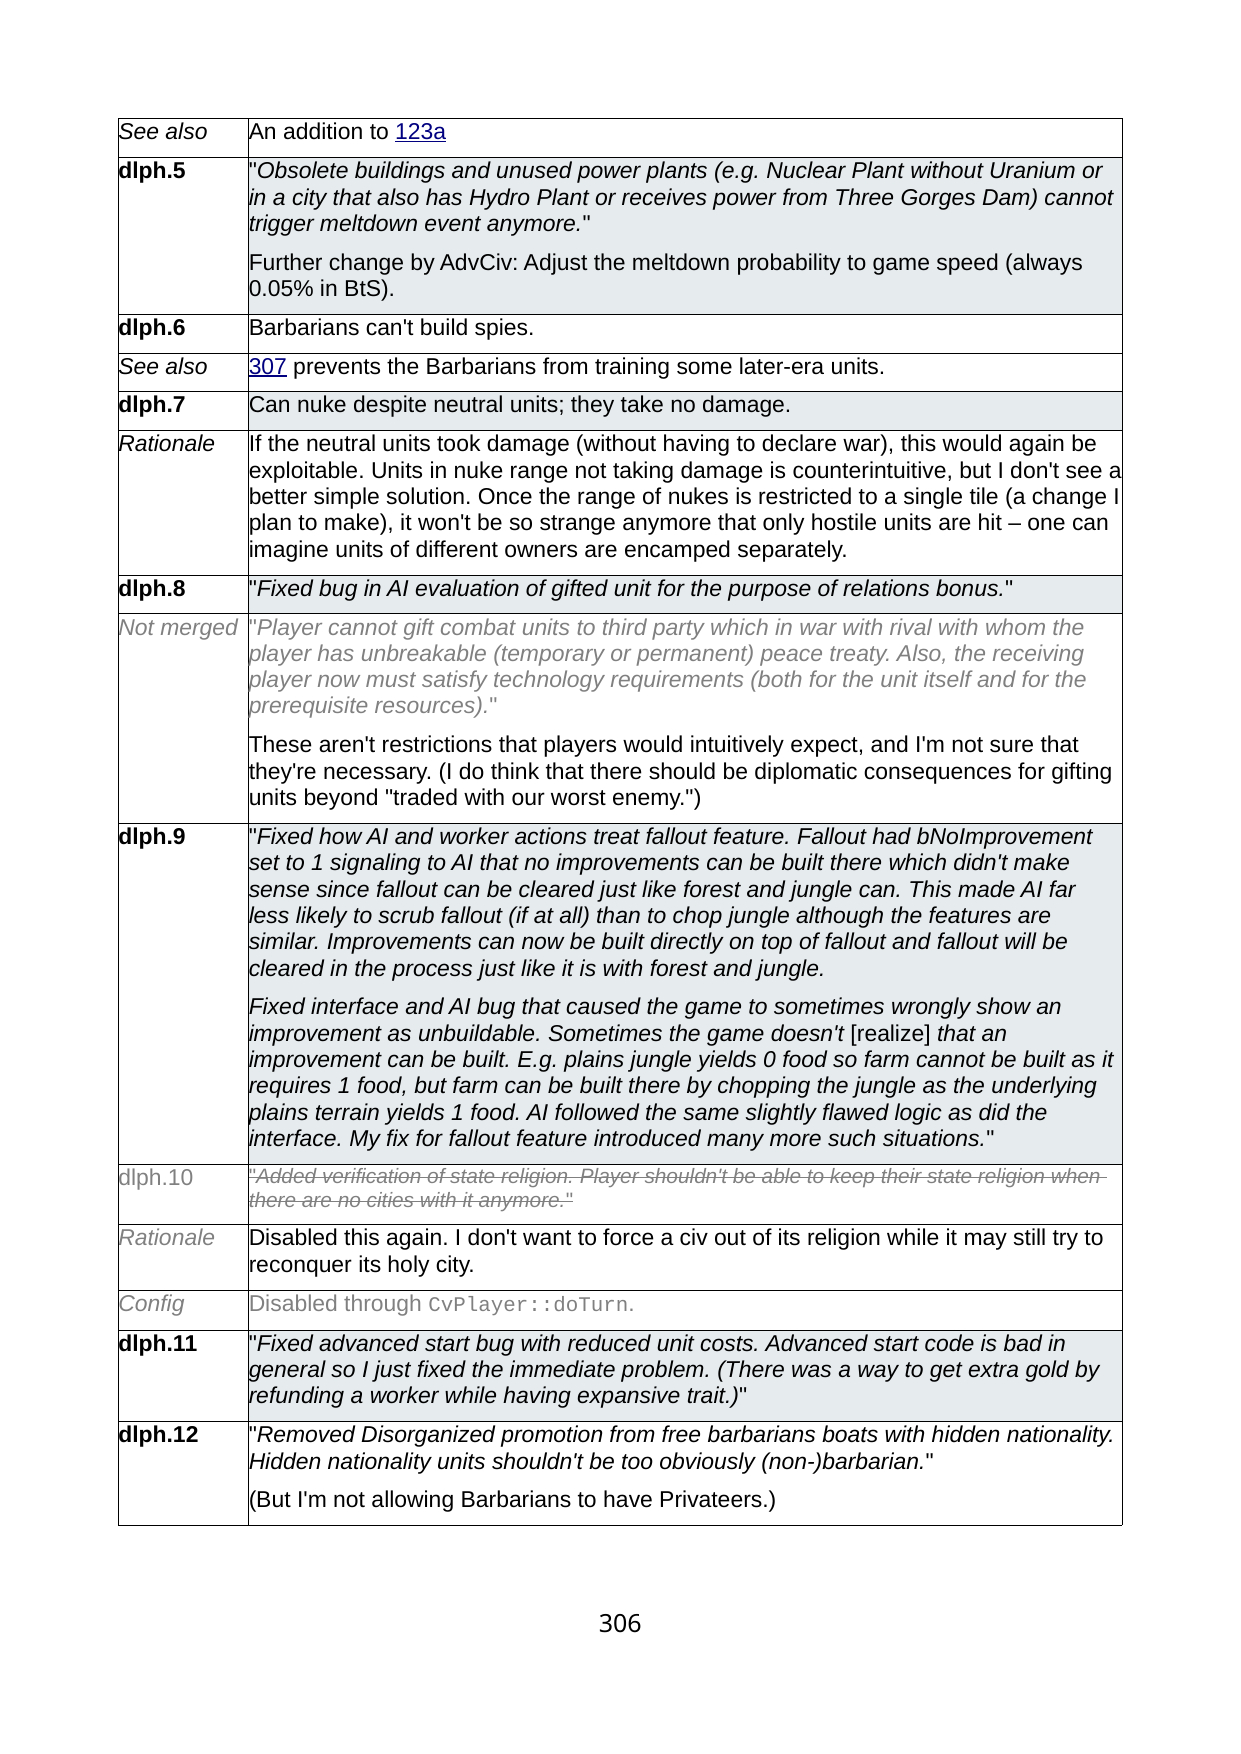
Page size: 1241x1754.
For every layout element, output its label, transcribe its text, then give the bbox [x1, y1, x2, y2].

table_cell dlph.7 [119, 392, 248, 430]
table_cell See also [119, 119, 248, 157]
table_cell Can nuke despite neutral units; they take no damage. [249, 392, 1122, 430]
table_cell dlph.10 [119, 1165, 248, 1224]
table_cell 307 prevents the Barbarians from training some later-era units. [249, 354, 1122, 391]
table_cell Barbarians can't build spies. [249, 315, 1122, 352]
table_cell dlph.12 [119, 1422, 248, 1525]
table_cell "Fixed bug in AI evaluation of gifted unit for the purpose of relations bonus." [249, 576, 1122, 613]
table_cell "Player cannot gift combat units to third party which in war with rival with whom the player has unbreakable (temporary or permanent) peace treaty. Also, the receiving player now must satisfy technology requirements (both for the unit itself and for the prerequisite resources)." These aren't restrictions that players would intuitively expect, and I'm not sure that they're necessary. (I do think that there should be diplomatic consequences for gifting units beyond "traded with our worst enemy.") [249, 614, 1122, 823]
table_cell Config [119, 1291, 248, 1330]
table_cell An addition to 123a [249, 119, 1122, 157]
table_cell If the neutral units took damage (without having to declare war), this would again be exploitable. Units in nuke range not taking damage is counterintuitive, but I don't see a better simple solution. Once the range of nukes is restricted to a single tile (a change I plan to make), it won't be so strange anymore that only hostile units are hit – one can imagine units of different owners are encamped separately. [249, 431, 1122, 574]
table_cell "Fixed advanced start bug with reduced unit costs. Advanced start code is bad in general so I just fixed the immediate problem. (There was a way to get extra gold by refunding a worker while having expansive trait.)" [249, 1331, 1122, 1421]
table_cell Rationale [119, 431, 248, 574]
table_cell Disabled this again. I don't want to force a civ out of its religion while it may still try to reconquer its holy city. [249, 1225, 1122, 1289]
table_cell dlph.9 [119, 824, 248, 1164]
table_cell "Added verification of state religion. Player shouldn't be able to keep their state religion when there are no cities with it anymore." [249, 1165, 1122, 1224]
table_cell Rationale [119, 1225, 248, 1289]
table_cell Not merged [119, 614, 248, 823]
table_cell "Removed Disorganized promotion from free barbarians boats with hidden nationality. Hidden nationality units shouldn't be too obviously (non-)barbarian." (But I'm not allowing Barbarians to have Privateers.) [249, 1422, 1122, 1525]
table_cell Disabled through CvPlayer::doTurn. [249, 1291, 1122, 1330]
table_cell dlph.5 [119, 158, 248, 314]
table_cell dlph.11 [119, 1331, 248, 1421]
table_cell dlph.8 [119, 576, 248, 613]
table_cell dlph.6 [119, 315, 248, 352]
table_cell See also [119, 354, 248, 391]
table_cell "Fixed how AI and worker actions treat fallout feature. Fallout had bNoImprovement set to 1 signaling to AI that no improvements can be built there which didn't make sense since fallout can be cleared just like forest and jungle can. This made AI far less likely to scrub fallout (if at all) than to chop jungle although the features are similar. Improvements can now be built directly on top of fallout and fallout will be cleared in the process just like it is with forest and jungle. Fixed interface and AI bug that caused the game to sometimes wrongly show an improvement as unbuildable. Sometimes the game doesn't [realize] that an improvement can be built. E.g. plains jungle yields 0 food so farm cannot be built as it requires 1 food, but farm can be built there by chopping the jungle as the underlying plains terrain yields 1 food. AI followed the same slightly flawed logic as did the interface. My fix for fallout feature introduced many more such situations." [249, 824, 1122, 1164]
table_cell "Obsolete buildings and unused power plants (e.g. Nuclear Plant without Uranium or in a city that also has Hydro Plant or receives power from Three Gorges Dam) cannot trigger meltdown event anymore." Further change by AdvCiv: Adjust the meltdown probability to game speed (always 0.05% in BtS). [249, 158, 1122, 314]
